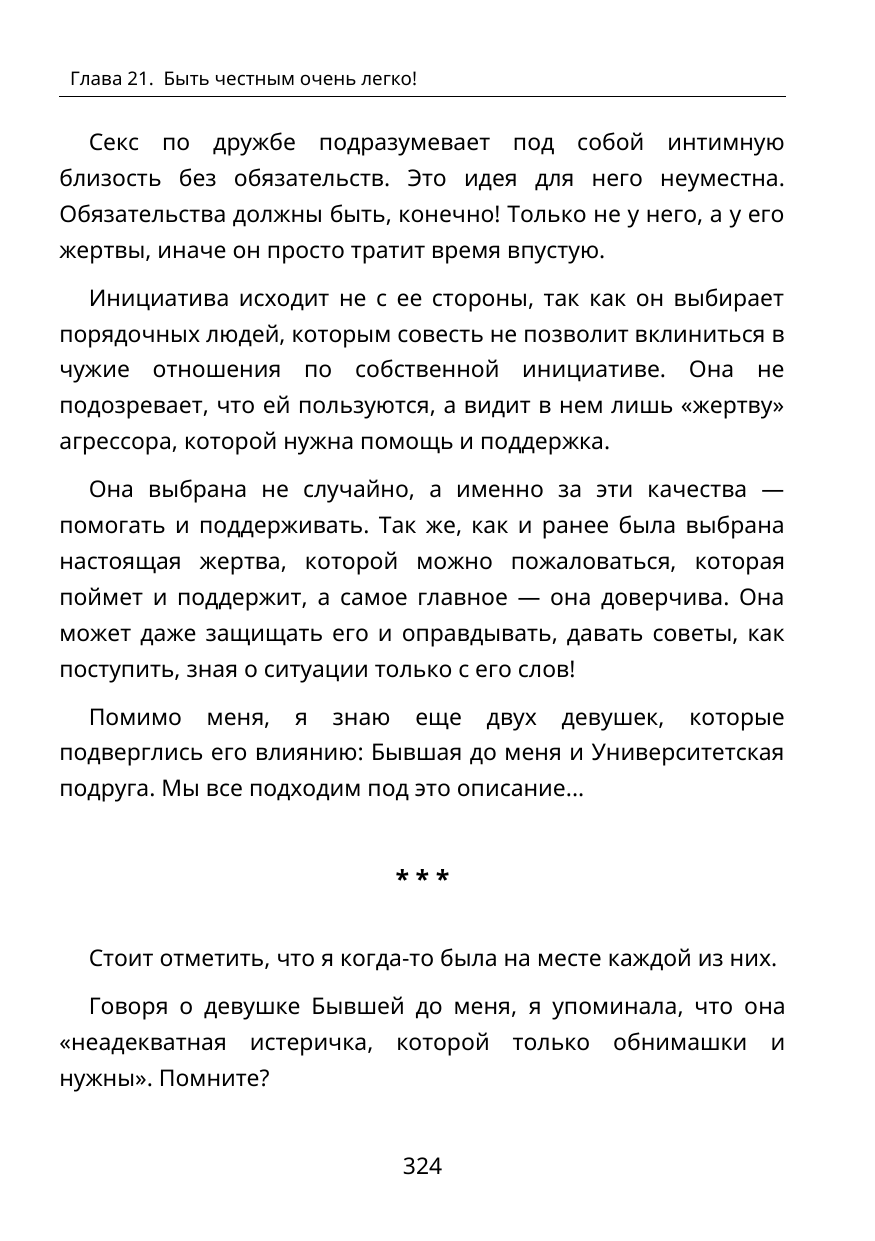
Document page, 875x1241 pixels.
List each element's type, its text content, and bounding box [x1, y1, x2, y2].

text Помимо меня, я знаю еще двух девушек, которые подверглись его влиянию: Бывшая до меня и Университетская подруга. Мы все подходим под это описание... [59, 700, 786, 803]
text Говоря о девушке Бывшей до меня, я упоминала, что она «неадекватная истеричка, которой только обнимашки и нужны». Помните? [59, 989, 786, 1093]
text Стоит отметить, что я когда-то была на месте каждой из них. [59, 942, 786, 973]
text Она выбрана не случайно, а именно за эти качества — помогать и поддерживать. Так же, как и ранее была выбрана настоящая жертва, которой можно пожаловаться, которая поймет и поддержит, а самое главное — она доверчива. Она может даже защищать его и оправдывать, давать советы, как поступить, зная о ситуации только с его слов! [59, 473, 786, 684]
text Секс по дружбе подразумевает под собой интимную близость без обязательств. Это идея для него неуместна. Обязательства должны быть, конечно! Только не у него, а у его жертвы, иначе он просто тратит время впустую. [59, 126, 786, 265]
text Инициатива исходит не с ее стороны, так как он выбирает порядочных людей, которым совесть не позволит вклиниться в чужие отношения по собственной инициативе. Она не подозревает, что ей пользуются, а видит в нем лишь «жертву» агрессора, которой нужна помощь и поддержка. [59, 282, 786, 457]
subtitle * * * [59, 861, 786, 895]
